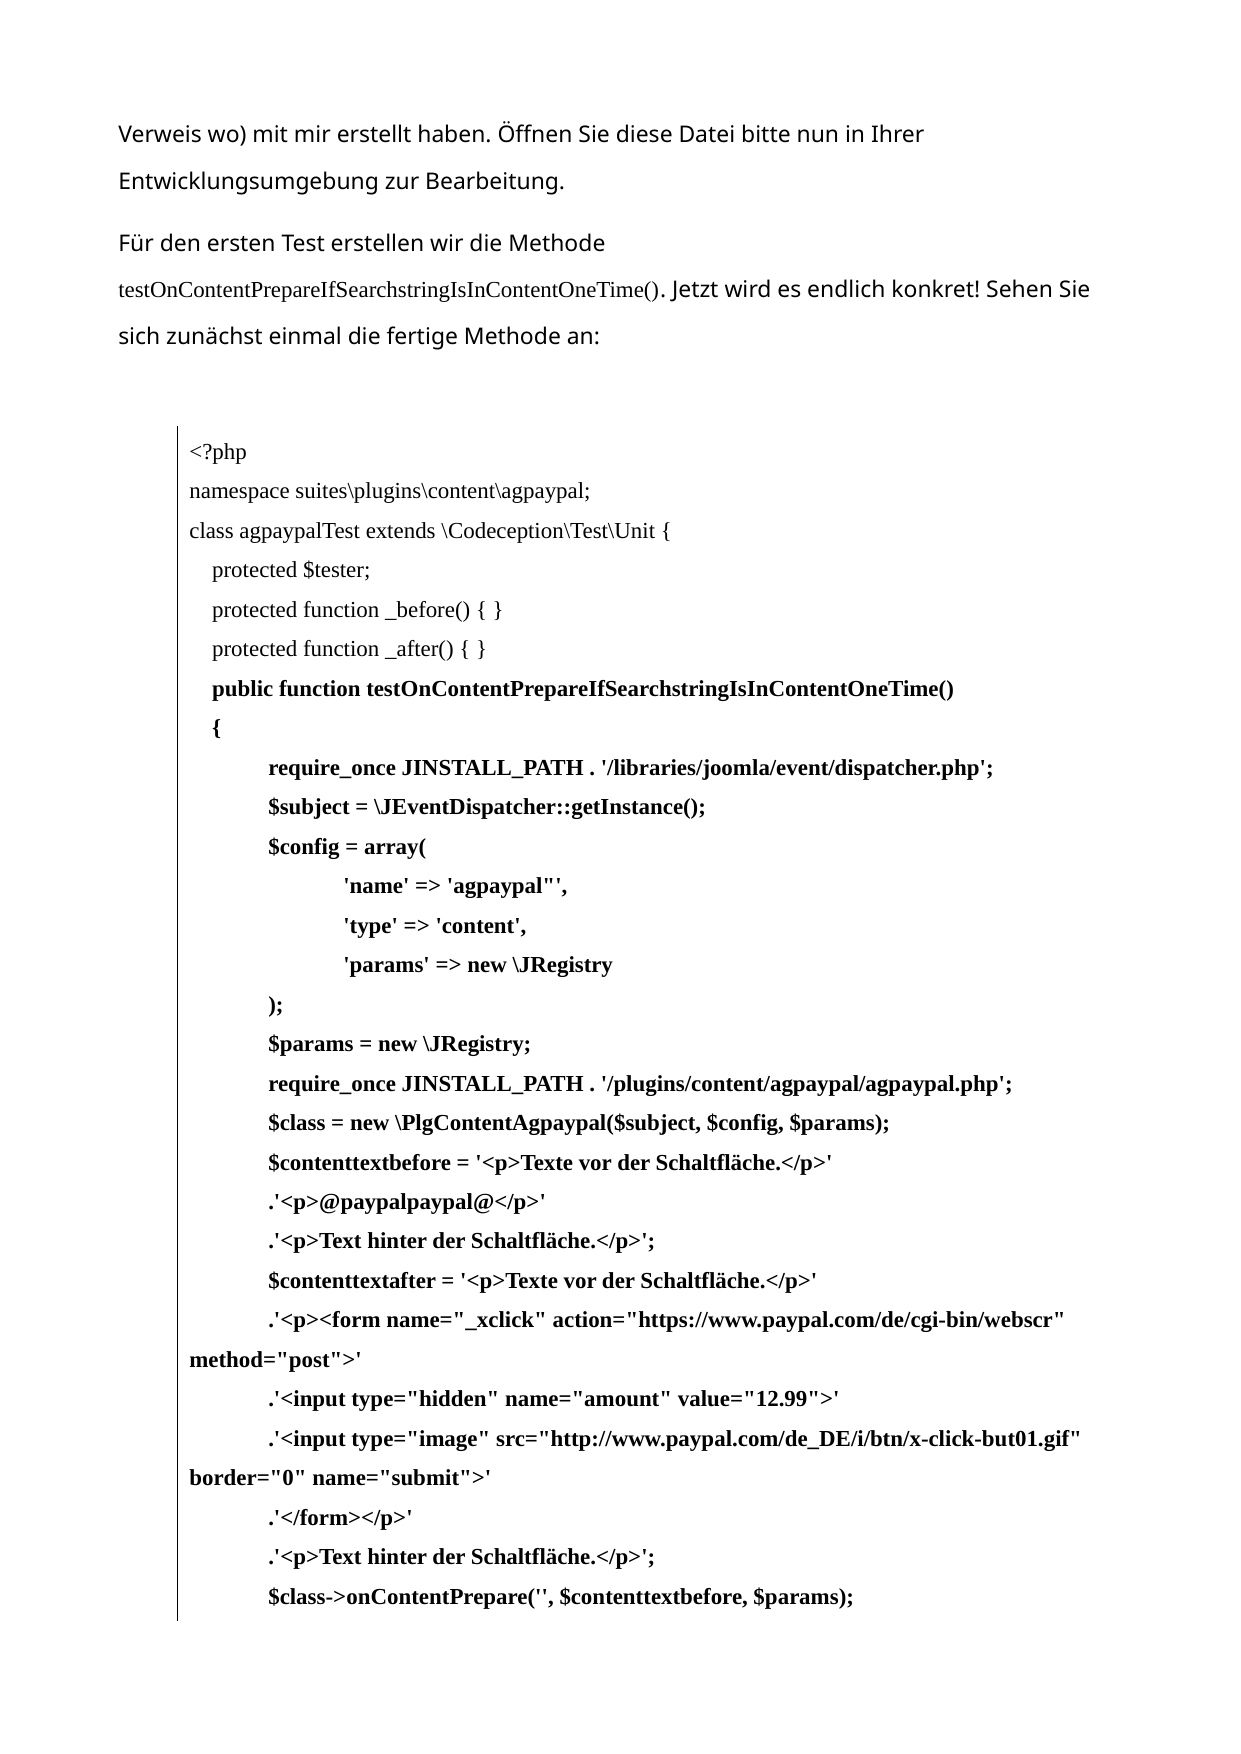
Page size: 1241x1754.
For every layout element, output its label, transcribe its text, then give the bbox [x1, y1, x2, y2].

text <?php namespace suites\plugins\content\agpaypal; class agpaypalTest extends \Codeception\Test\Unit { protected $tester; protected function _before() { } protected function _after() { } public function testOnContentPrepareIfSearchstringIsInContentOneTime() { require_once JINSTALL_PATH . '/libraries/joomla/event/dispatcher.php'; $subject = \JEventDispatcher::getInstance(); $config = array( 'name' => 'agpaypal"', 'type' => 'content', 'params' => new \JRegistry ); $params = new \JRegistry; require_once JINSTALL_PATH . '/plugins/content/agpaypal/agpaypal.php'; $class = new \PlgContentAgpaypal($subject, $config, $params); $contenttextbefore = '<p>Texte vor der Schaltfläche.</p>' .'<p>@paypalpaypal@</p>' .'<p>Text hinter der Schaltfläche.</p>'; $contenttextafter = '<p>Texte vor der Schaltfläche.</p>' .'<p><form name="_xclick" action="https://www.paypal.com/de/cgi-bin/webscr" method="post">' .'<input type="hidden" name="amount" value="12.99">' .'<input type="image" src="http://www.paypal.com/de_DE/i/btn/x-click-but01.gif" border="0" name="submit">' .'</form></p>' .'<p>Text hinter der Schaltfläche.</p>'; $class->onContentPrepare('', $contenttextbefore, $params); [178, 426, 1122, 1621]
text Verweis wo) mit mir erstellt haben. Öffnen Sie diese Datei bitte nun in Ihrer Entwicklungsumgebung zur Bearbeitung. [118, 118, 1122, 196]
text Für den ersten Test erstellen wir die Methode testOnContentPrepareIfSearchstringIsInContentOneTime(). Jetzt wird es endlich konkret! Sehen Sie sich zunächst einmal die fertige Methode an: [118, 226, 1122, 351]
